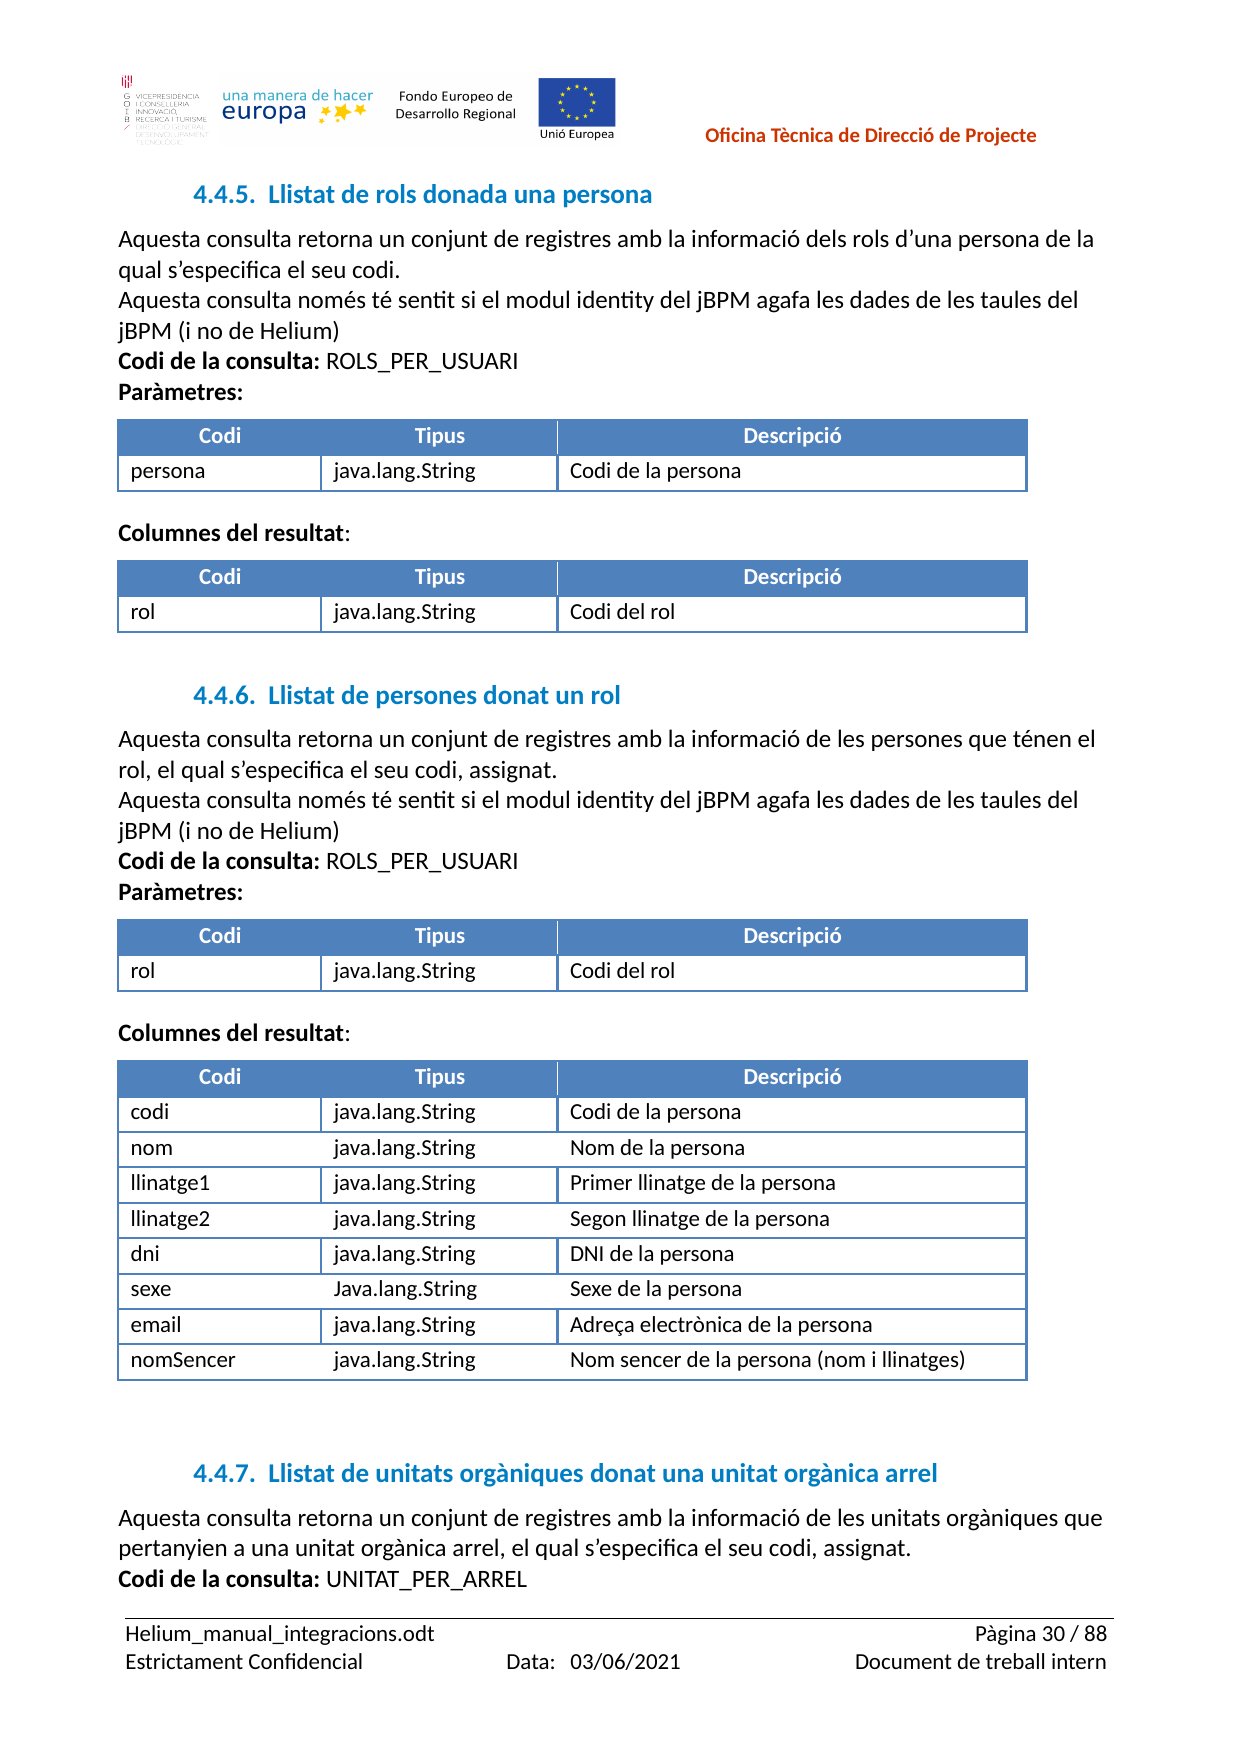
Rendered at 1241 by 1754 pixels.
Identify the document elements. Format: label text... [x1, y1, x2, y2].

table_cell DNI de la persona [559, 1239, 1025, 1272]
text Aquesta consulta retorna un conjunt de registres amb la informació de les unitats orgàniques que pertanyien a una unitat orgànica arrel, el qual s’especifica el seu codi, assignat. [118, 1502, 1122, 1563]
subtitle Llistat de persones donat un rol [193, 678, 1122, 711]
table_cell Nom de la persona [558, 1133, 1025, 1166]
table_cell rol [119, 956, 320, 990]
table_cell Java.lang.String [321, 1275, 557, 1308]
table_cell java.lang.String [322, 456, 556, 490]
table_header Codi [119, 921, 321, 954]
table_cell Codi de la persona [559, 1098, 1025, 1131]
text Aquesta consulta retorna un conjunt de registres amb la informació dels rols d’una persona de la qual s’especifica el seu codi. [118, 223, 1122, 284]
text Codi de la consulta: ROLS_PER_USUARI [118, 345, 1122, 376]
picture [219, 73, 621, 147]
table_cell codi [119, 1098, 320, 1131]
table_cell Sexe de la persona [558, 1275, 1025, 1308]
text Aquesta consulta retorna un conjunt de registres amb la informació de les persones que ténen el rol, el qual s’especifica el seu codi, assignat. [118, 723, 1122, 784]
text Paràmetres: [118, 376, 1122, 406]
table_header Tipus [321, 421, 557, 454]
table_cell nomSencer [119, 1345, 321, 1379]
text Paràmetres: [118, 876, 1122, 906]
table_cell java.lang.String [322, 597, 556, 631]
table_cell nom [119, 1133, 321, 1166]
text Aquesta consulta només té sentit si el modul identity del jBPM agafa les dades de les taules del jBPM (i no de Helium) [118, 284, 1122, 345]
table_cell sexe [119, 1275, 321, 1308]
table_header Tipus [321, 562, 557, 595]
text Columnes del resultat: [118, 517, 1122, 547]
table_cell llinatge1 [119, 1168, 320, 1202]
text Columnes del resultat: [118, 1017, 1122, 1047]
text Codi de la consulta: UNITAT_PER_ARREL [118, 1563, 1122, 1593]
table_cell java.lang.String [322, 1239, 556, 1272]
text Codi de la consulta: ROLS_PER_USUARI [118, 845, 1122, 876]
table_header Descripció [558, 1062, 1025, 1095]
table_cell persona [119, 456, 320, 490]
table_header Codi [119, 1062, 321, 1095]
table_header Tipus [321, 1062, 557, 1095]
subtitle Llistat de unitats orgàniques donat una unitat orgànica arrel [193, 1456, 1122, 1489]
table_cell Primer llinatge de la persona [559, 1168, 1025, 1202]
table_cell dni [119, 1239, 320, 1272]
table_cell Codi del rol [559, 956, 1025, 990]
table_header Descripció [558, 421, 1025, 454]
table_cell Segon llinatge de la persona [558, 1204, 1025, 1237]
subtitle Llistat de rols donada una persona [193, 178, 1122, 211]
table_header Descripció [558, 921, 1025, 954]
table_cell java.lang.String [321, 1204, 557, 1237]
table_cell java.lang.String [322, 1168, 556, 1202]
table_cell llinatge2 [119, 1204, 321, 1237]
table_cell java.lang.String [321, 1345, 557, 1379]
table_cell java.lang.String [322, 1098, 556, 1131]
table_cell Codi del rol [559, 597, 1025, 631]
table_cell java.lang.String [321, 1133, 557, 1166]
table_header Codi [119, 562, 321, 595]
text Aquesta consulta només té sentit si el modul identity del jBPM agafa les dades de les taules del jBPM (i no de Helium) [118, 784, 1122, 845]
table_header Tipus [321, 921, 557, 954]
table_cell Nom sencer de la persona (nom i llinatges) [558, 1345, 1025, 1379]
table_header Codi [119, 421, 321, 454]
picture [118, 73, 213, 147]
table_cell java.lang.String [322, 1310, 556, 1343]
table_cell email [119, 1310, 320, 1343]
table_cell java.lang.String [322, 956, 556, 990]
table_cell rol [119, 597, 320, 631]
table_header Descripció [558, 562, 1025, 595]
table_cell Adreça electrònica de la persona [559, 1310, 1025, 1343]
table_cell Codi de la persona [559, 456, 1025, 490]
